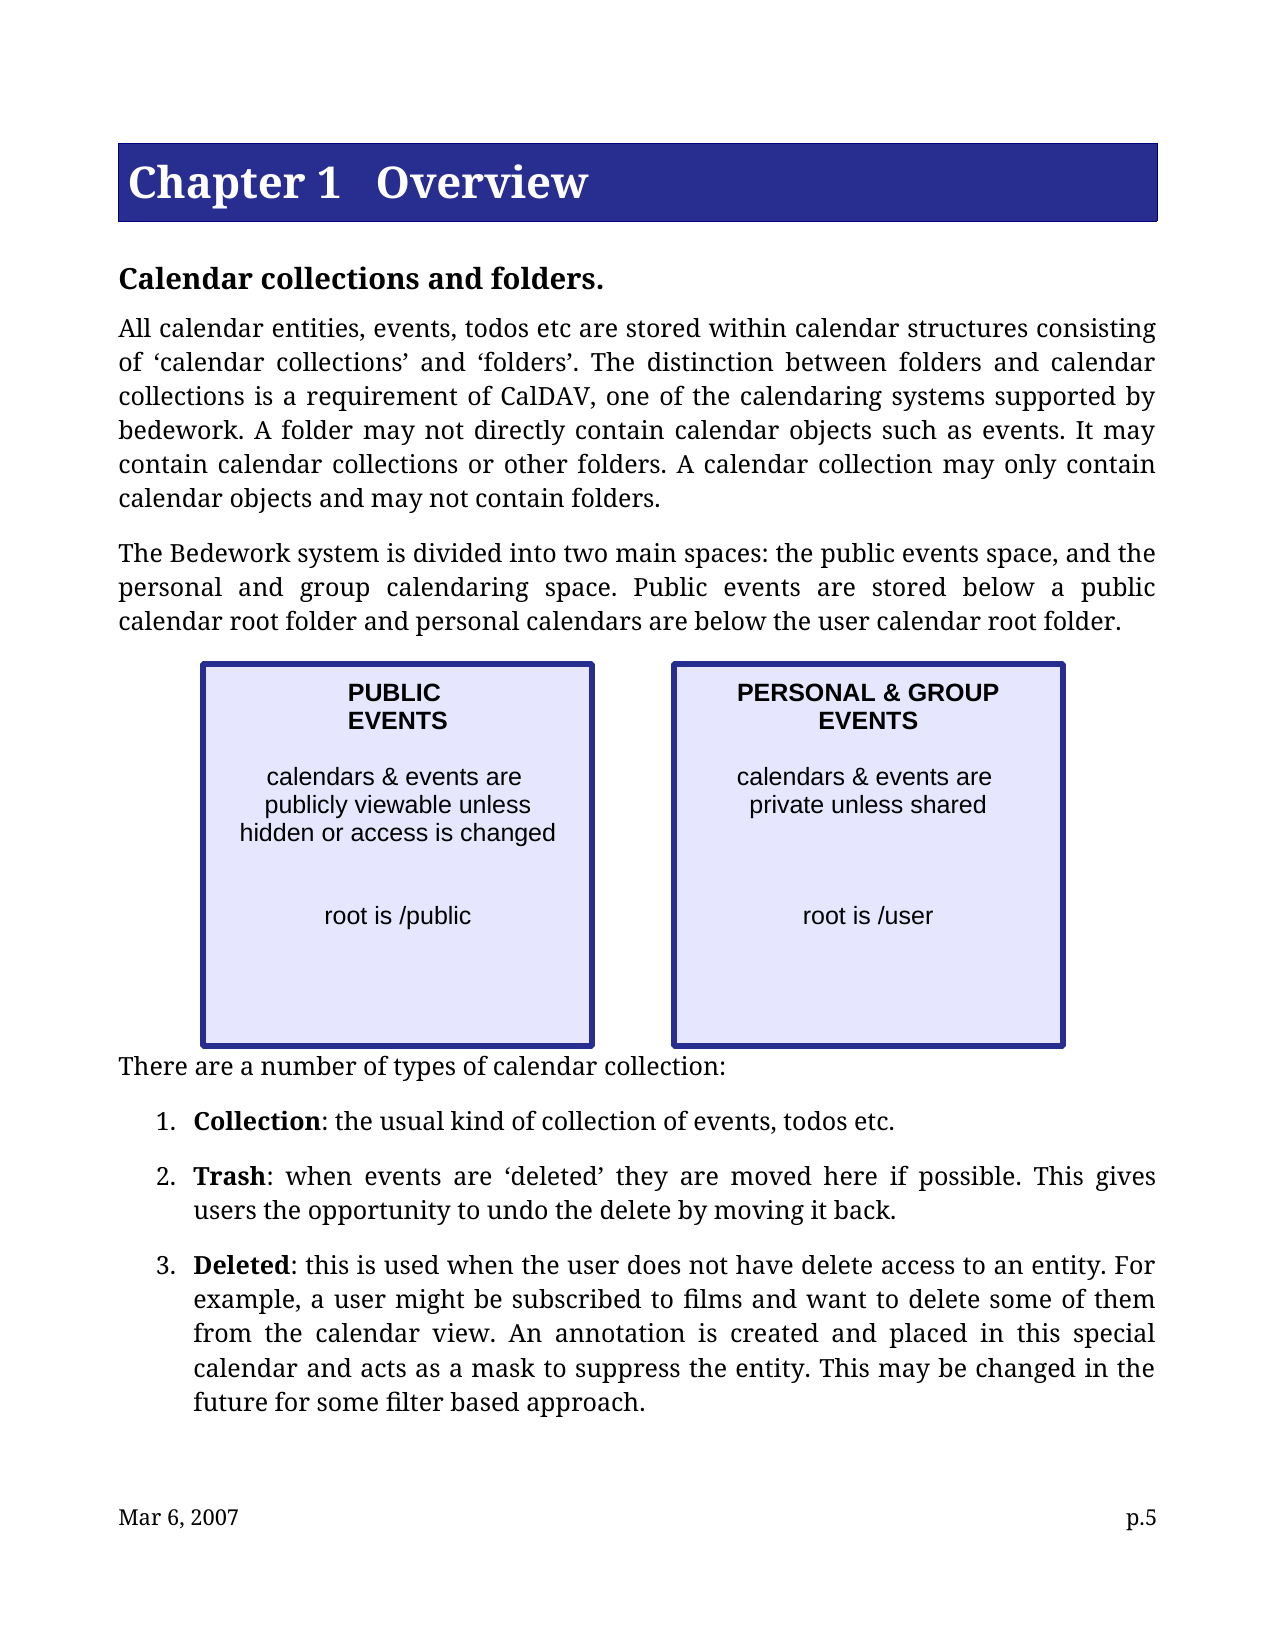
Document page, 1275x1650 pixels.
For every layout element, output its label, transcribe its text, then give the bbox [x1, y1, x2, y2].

subtitle Calendar collections and folders. [118, 258, 1157, 298]
text The Bedework system is divided into two main spaces: the public events space, and the personal and group calendaring space. Public events are stored below a public calendar root folder and personal calendars are below the user calendar root folder. [118, 536, 1157, 638]
list Deleted: this is used when the user does not have delete access to an entity. For example, a user might be subscribed to films and want to delete some of them from the calendar view. An annotation is created and placed in this special calendar and acts as a mask to suppress the entity. This may be changed in the future for some filter based approach. [156, 1248, 1157, 1418]
subtitle Overview [119, 144, 1157, 221]
text All calendar entities, events, todos etc are stored within calendar structures consisting of ‘calendar collections’ and ‘folders’. The distinction between folders and calendar collections is a requirement of CalDAV, one of the calendaring systems supported by bedework. A folder may not directly contain calendar objects such as events. It may contain calendar collections or other folders. A calendar collection may only contain calendar objects and may not contain folders. [118, 311, 1157, 515]
text There are a number of types of calendar collection: [118, 659, 1157, 1083]
list Trash: when events are ‘deleted’ they are moved here if possible. This gives users the opportunity to undo the delete by moving it back. [156, 1159, 1157, 1227]
list Collection: the usual kind of collection of events, todos etc. [156, 1104, 1157, 1138]
